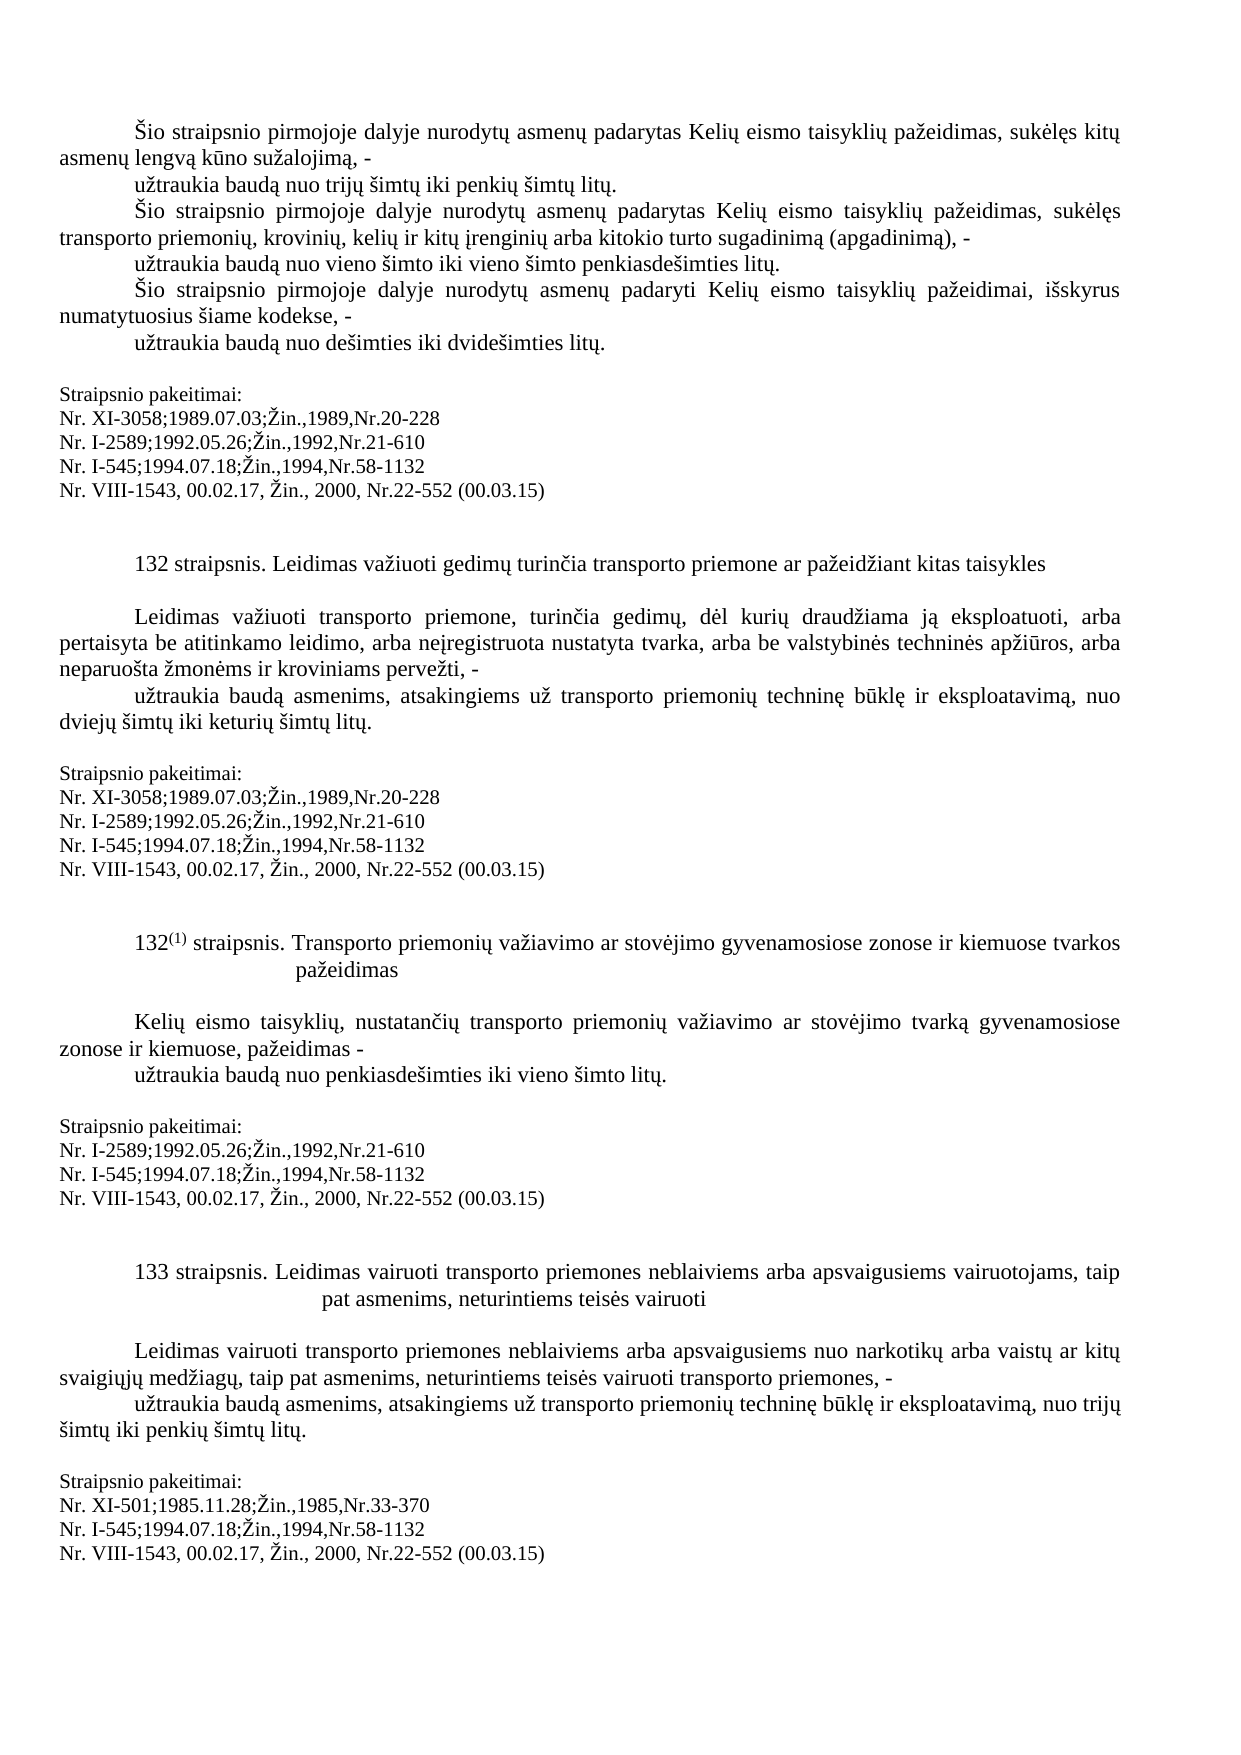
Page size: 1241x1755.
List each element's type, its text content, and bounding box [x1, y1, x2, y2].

text Nr. XI-3058;1989.07.03;Žin.,1989,Nr.20-228 [59, 406, 1122, 430]
text Nr. XI-3058;1989.07.03;Žin.,1989,Nr.20-228 [59, 785, 1122, 809]
text užtraukia baudą nuo vieno šimto iki vieno šimto penkiasdešimties litų. [59, 250, 1122, 276]
text užtraukia baudą asmenims, atsakingiems už transporto priemonių techninę būklę ir eksploatavimą, nuo dviejų šimtų iki keturių šimtų litų. [59, 682, 1122, 734]
text Nr. VIII-1543, 00.02.17, Žin., 2000, Nr.22-552 (00.03.15) [59, 1186, 1122, 1210]
text Nr. VIII-1543, 00.02.17, Žin., 2000, Nr.22-552 (00.03.15) [59, 478, 1122, 502]
text Šio straipsnio pirmojoje dalyje nurodytų asmenų padaryti Kelių eismo taisyklių pažeidimai, išskyrus numatytuosius šiame kodekse, - [59, 276, 1122, 329]
text Straipsnio pakeitimai: [59, 1114, 1122, 1138]
text Nr. VIII-1543, 00.02.17, Žin., 2000, Nr.22-552 (00.03.15) [59, 1541, 1122, 1565]
text Straipsnio pakeitimai: [59, 1469, 1122, 1493]
text Leidimas važiuoti transporto priemone, turinčia gedimų, dėl kurių draudžiama ją eksploatuoti, arba pertaisyta be atitinkamo leidimo, arba neįregistruota nustatyta tvarka, arba be valstybinės techninės apžiūros, arba neparuošta žmonėms ir kroviniams pervežti, - [59, 603, 1122, 682]
text Kelių eismo taisyklių, nustatančių transporto priemonių važiavimo ar stovėjimo tvarką gyvenamosiose zonose ir kiemuose, pažeidimas - [59, 1008, 1122, 1061]
text Šio straipsnio pirmojoje dalyje nurodytų asmenų padarytas Kelių eismo taisyklių pažeidimas, sukėlęs transporto priemonių, krovinių, kelių ir kitų įrenginių arba kitokio turto sugadinimą (apgadinimą), - [59, 197, 1122, 250]
text Nr. I-2589;1992.05.26;Žin.,1992,Nr.21-610 [59, 1138, 1122, 1162]
text Nr. XI-501;1985.11.28;Žin.,1985,Nr.33-370 [59, 1493, 1122, 1517]
text Straipsnio pakeitimai: [59, 382, 1122, 406]
text 132(1) straipsnis. Transporto priemonių važiavimo ar stovėjimo gyvenamosiose zonose ir kiemuose tvarkos pažeidimas [134, 929, 1122, 982]
text 133 straipsnis. Leidimas vairuoti transporto priemones neblaiviems arba apsvaigusiems vairuotojams, taip pat asmenims, neturintiems teisės vairuoti [134, 1258, 1122, 1311]
text Nr. I-545;1994.07.18;Žin.,1994,Nr.58-1132 [59, 454, 1122, 478]
text Straipsnio pakeitimai: [59, 761, 1122, 785]
text Nr. I-2589;1992.05.26;Žin.,1992,Nr.21-610 [59, 430, 1122, 454]
text užtraukia baudą nuo penkiasdešimties iki vieno šimto litų. [59, 1061, 1122, 1087]
text Leidimas vairuoti transporto priemones neblaiviems arba apsvaigusiems nuo narkotikų arba vaistų ar kitų svaigiųjų medžiagų, taip pat asmenims, neturintiems teisės vairuoti transporto priemones, - [59, 1337, 1122, 1390]
text užtraukia baudą nuo dešimties iki dvidešimties litų. [59, 329, 1122, 355]
text Šio straipsnio pirmojoje dalyje nurodytų asmenų padarytas Kelių eismo taisyklių pažeidimas, sukėlęs kitų asmenų lengvą kūno sužalojimą, - [59, 118, 1122, 171]
text Nr. I-545;1994.07.18;Žin.,1994,Nr.58-1132 [59, 833, 1122, 857]
text Nr. I-2589;1992.05.26;Žin.,1992,Nr.21-610 [59, 809, 1122, 833]
text Nr. I-545;1994.07.18;Žin.,1994,Nr.58-1132 [59, 1162, 1122, 1186]
text Nr. VIII-1543, 00.02.17, Žin., 2000, Nr.22-552 (00.03.15) [59, 857, 1122, 881]
text Nr. I-545;1994.07.18;Žin.,1994,Nr.58-1132 [59, 1517, 1122, 1541]
text užtraukia baudą nuo trijų šimtų iki penkių šimtų litų. [59, 171, 1122, 197]
text 132 straipsnis. Leidimas važiuoti gedimų turinčia transporto priemone ar pažeidžiant kitas taisykles [134, 550, 1122, 576]
text užtraukia baudą asmenims, atsakingiems už transporto priemonių techninę būklę ir eksploatavimą, nuo trijų šimtų iki penkių šimtų litų. [59, 1390, 1122, 1443]
